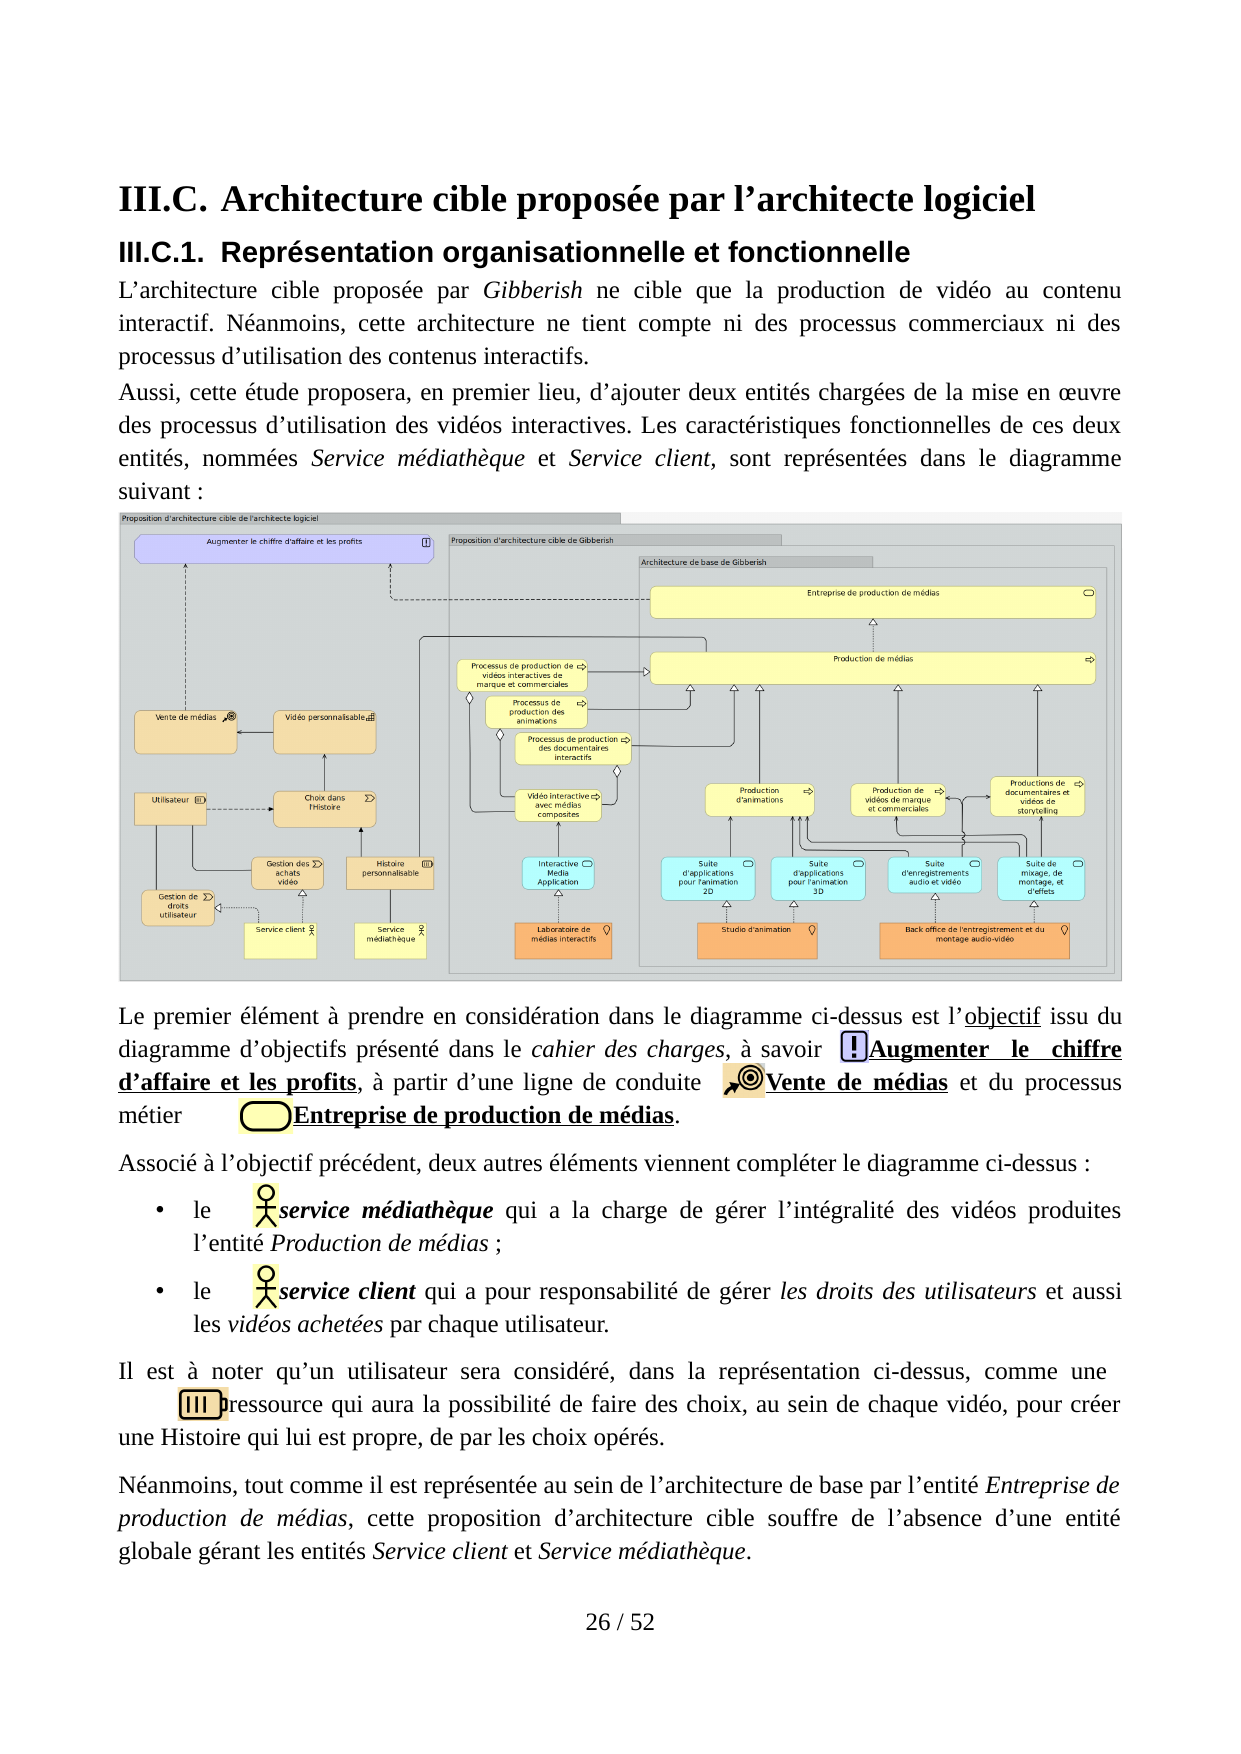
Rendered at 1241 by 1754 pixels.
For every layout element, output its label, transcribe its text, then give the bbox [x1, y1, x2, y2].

picture [238, 1098, 294, 1134]
subtitle Architecture cible proposée par l’architecte logiciel [118, 176, 1122, 219]
text Associé à l’objectif précédent, deux autres éléments viennent compléter le diagramme ci-dessus : [118, 1148, 1122, 1176]
text L’architecture cible proposée par Gibberish ne cible que la production de vidéo au contenu interactif. Néanmoins, cette architecture ne tient compte ni des processus commerciaux ni des processus d’utilisation des contenus interactifs. [118, 275, 1122, 370]
picture [722, 1063, 766, 1098]
list le service client qui a pour responsabilité de gérer les droits des utilisateurs et aussi les vidéos achetées par chaque utilisateur. [156, 1276, 1122, 1338]
picture [118, 512, 1123, 982]
subtitle Représentation organisationnelle et fonctionnelle [118, 235, 1122, 268]
picture [252, 1264, 279, 1309]
text Il est à noter qu’un utilisateur sera considéré, dans la représentation ci-dessus, comme une ressource qui aura la possibilité de faire des choix, au sein de chaque vidéo, pour créer une Histoire qui lui est propre, de par les choix opérés. [118, 1356, 1122, 1451]
picture [839, 1030, 869, 1063]
text Néanmoins, tout comme il est représentée au sein de l’architecture de base par l’entité Entreprise de production de médias, cette proposition d’architecture cible souffre de l’absence d’une entité globale gérant les entités Service client et Service médiathèque. [118, 1470, 1122, 1565]
picture [177, 1387, 229, 1421]
list le service médiathèque qui a la charge de gérer l’intégralité des vidéos produites l’entité Production de médias ; [156, 1195, 1122, 1257]
picture [252, 1183, 279, 1228]
text Aussi, cette étude proposera, en premier lieu, d’ajouter deux entités chargées de la mise en œuvre des processus d’utilisation des vidéos interactives. Les caractéristiques fonctionnelles de ces deux entités, nommées Service médiathèque et Service client, sont représentées dans le diagramme suivant : [118, 377, 1122, 505]
text Le premier élément à prendre en considération dans le diagramme ci-dessus est l’objectif issu du diagramme d’objectifs présenté dans le cahier des charges, à savoir r Augmenter le chiffre d’affaire et les profits, à partir d’une ligne de conduite e Vente de médias et du processus métier Entreprise de production de médias. [118, 1001, 1122, 1129]
